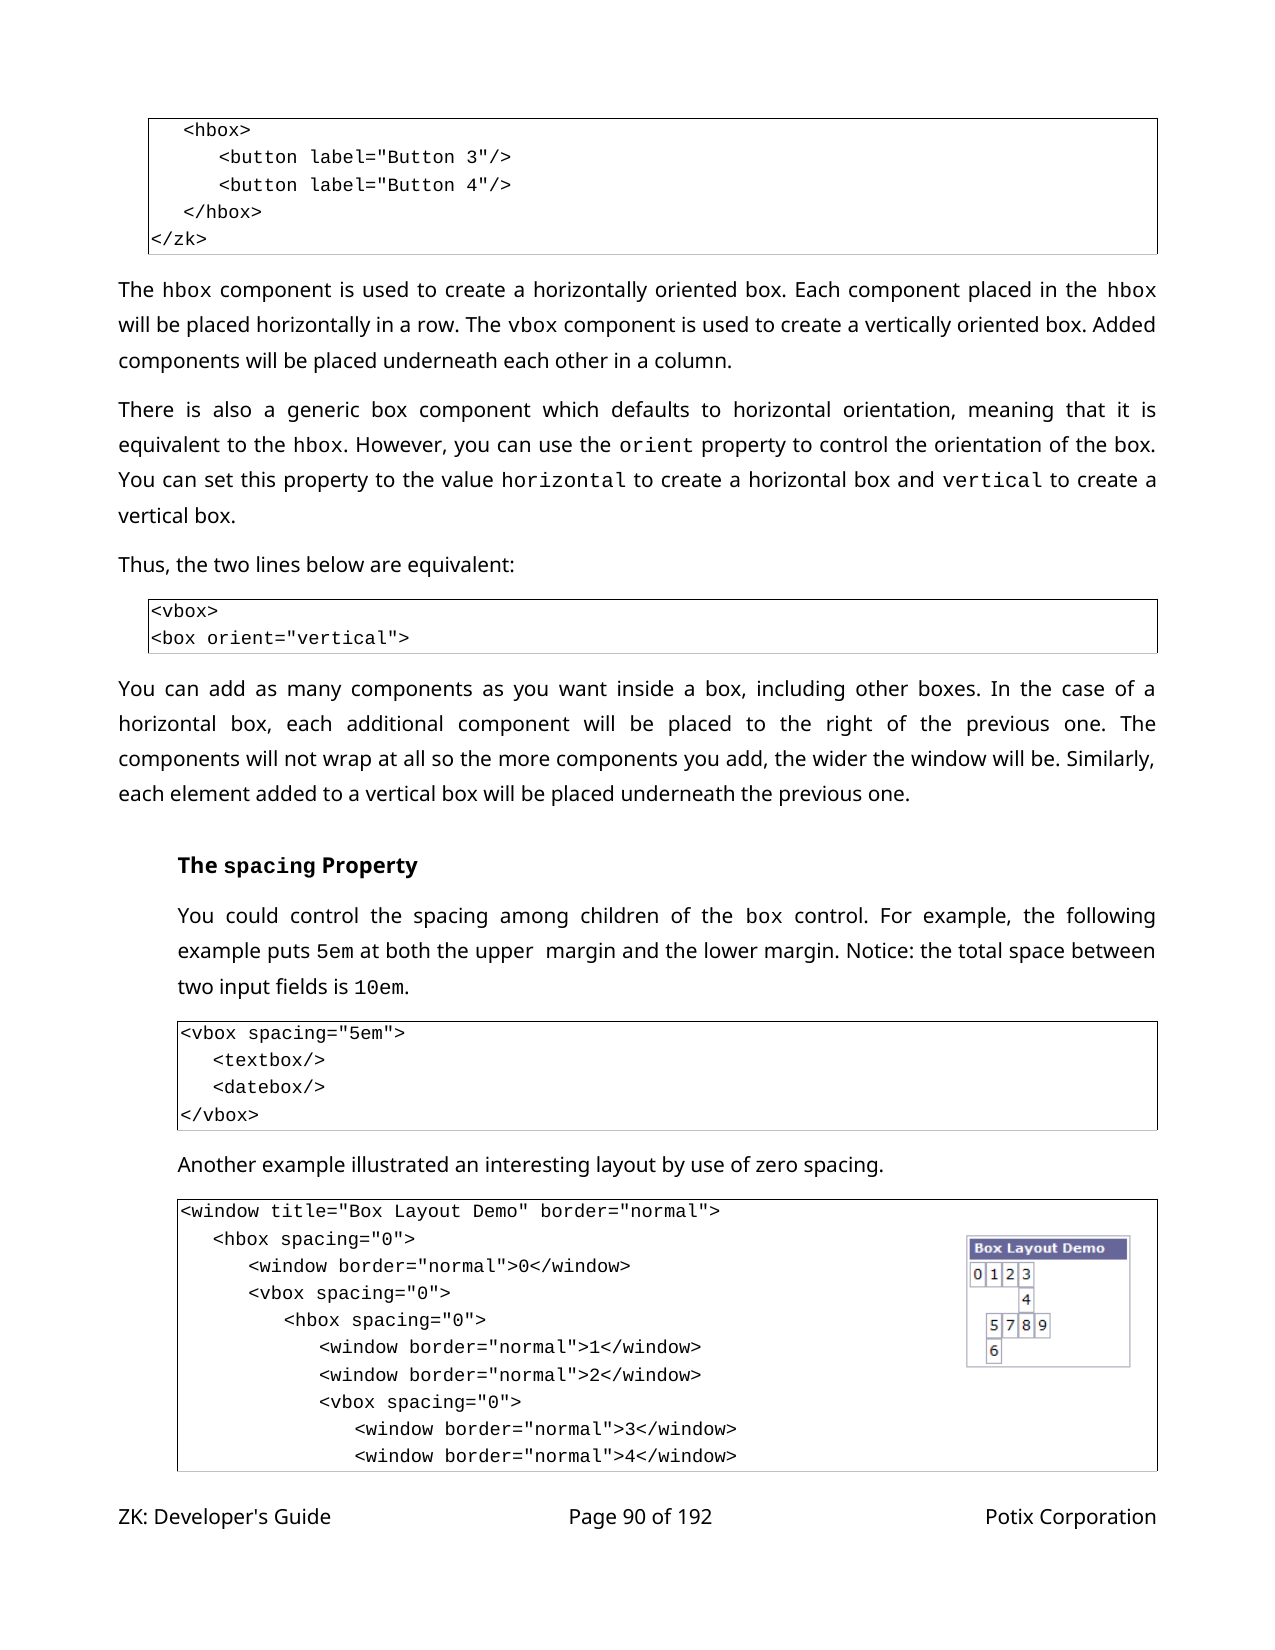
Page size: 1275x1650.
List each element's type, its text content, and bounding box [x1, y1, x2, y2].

picture [964, 1233, 1133, 1371]
text <window border="normal">3</window> [178, 1417, 1157, 1441]
text <vbox> [149, 600, 1157, 623]
text <textbox/> [178, 1048, 1157, 1072]
text </vbox> [178, 1103, 1157, 1130]
text <datebox/> [178, 1075, 1157, 1100]
text The hbox component is used to create a horizontally oriented box. Each component placed in the hbox will be placed horizontally in a row. The vbox component is used to create a vertically oriented box. Added components will be placed underneath each other in a column. [118, 275, 1157, 374]
text <vbox spacing="5em"> [178, 1022, 1157, 1045]
text <window border="normal">4</window> [178, 1444, 1157, 1471]
text <hbox> [149, 119, 1157, 142]
text Thus, the two lines below are equivalent: [118, 550, 1157, 578]
text There is also a generic box component which defaults to horizontal orientation, meaning that it is equivalent to the hbox. However, you can use the orient property to control the orientation of the box. You can set this property to the value horizontal to create a horizontal box and vertical to create a vertical box. [118, 395, 1157, 529]
text <window title="Box Layout Demo" border="normal"> [178, 1200, 1157, 1224]
text <window border="normal">1</window> [178, 1335, 964, 1359]
text <box orient="vertical"> [149, 626, 1157, 653]
text <button label="Button 3"/> [149, 145, 1157, 169]
text <button label="Button 4"/> [149, 172, 1157, 197]
text <vbox spacing="0"> [178, 1281, 964, 1305]
text <vbox spacing="0"> [178, 1390, 1157, 1414]
text [1133, 1308, 1157, 1332]
text <window border="normal">0</window> [178, 1254, 964, 1278]
text You could control the spacing among children of the box control. For example, the following example puts 5em at both the upper margin and the lower margin. Notice: the total space between two input fields is 10em. [177, 901, 1157, 1000]
text [1133, 1281, 1157, 1305]
text </hbox> [149, 200, 1157, 224]
text Another example illustrated an interesting layout by use of zero spacing. [177, 1151, 1157, 1179]
text <window border="normal">2</window> [178, 1362, 1157, 1387]
text You can add as many components as you want inside a box, including other boxes. In the case of a horizontal box, each additional component will be placed to the right of the previous one. The components will not wrap at all so the more components you add, the wider the window will be. Similarly, each element added to a vertical box will be placed underneath the previous one. [118, 674, 1157, 808]
text </zk> [149, 227, 1157, 254]
text <hbox spacing="0"> [178, 1308, 964, 1332]
subtitle The spacing Property [177, 850, 1157, 880]
text <hbox spacing="0"> [178, 1227, 1157, 1251]
